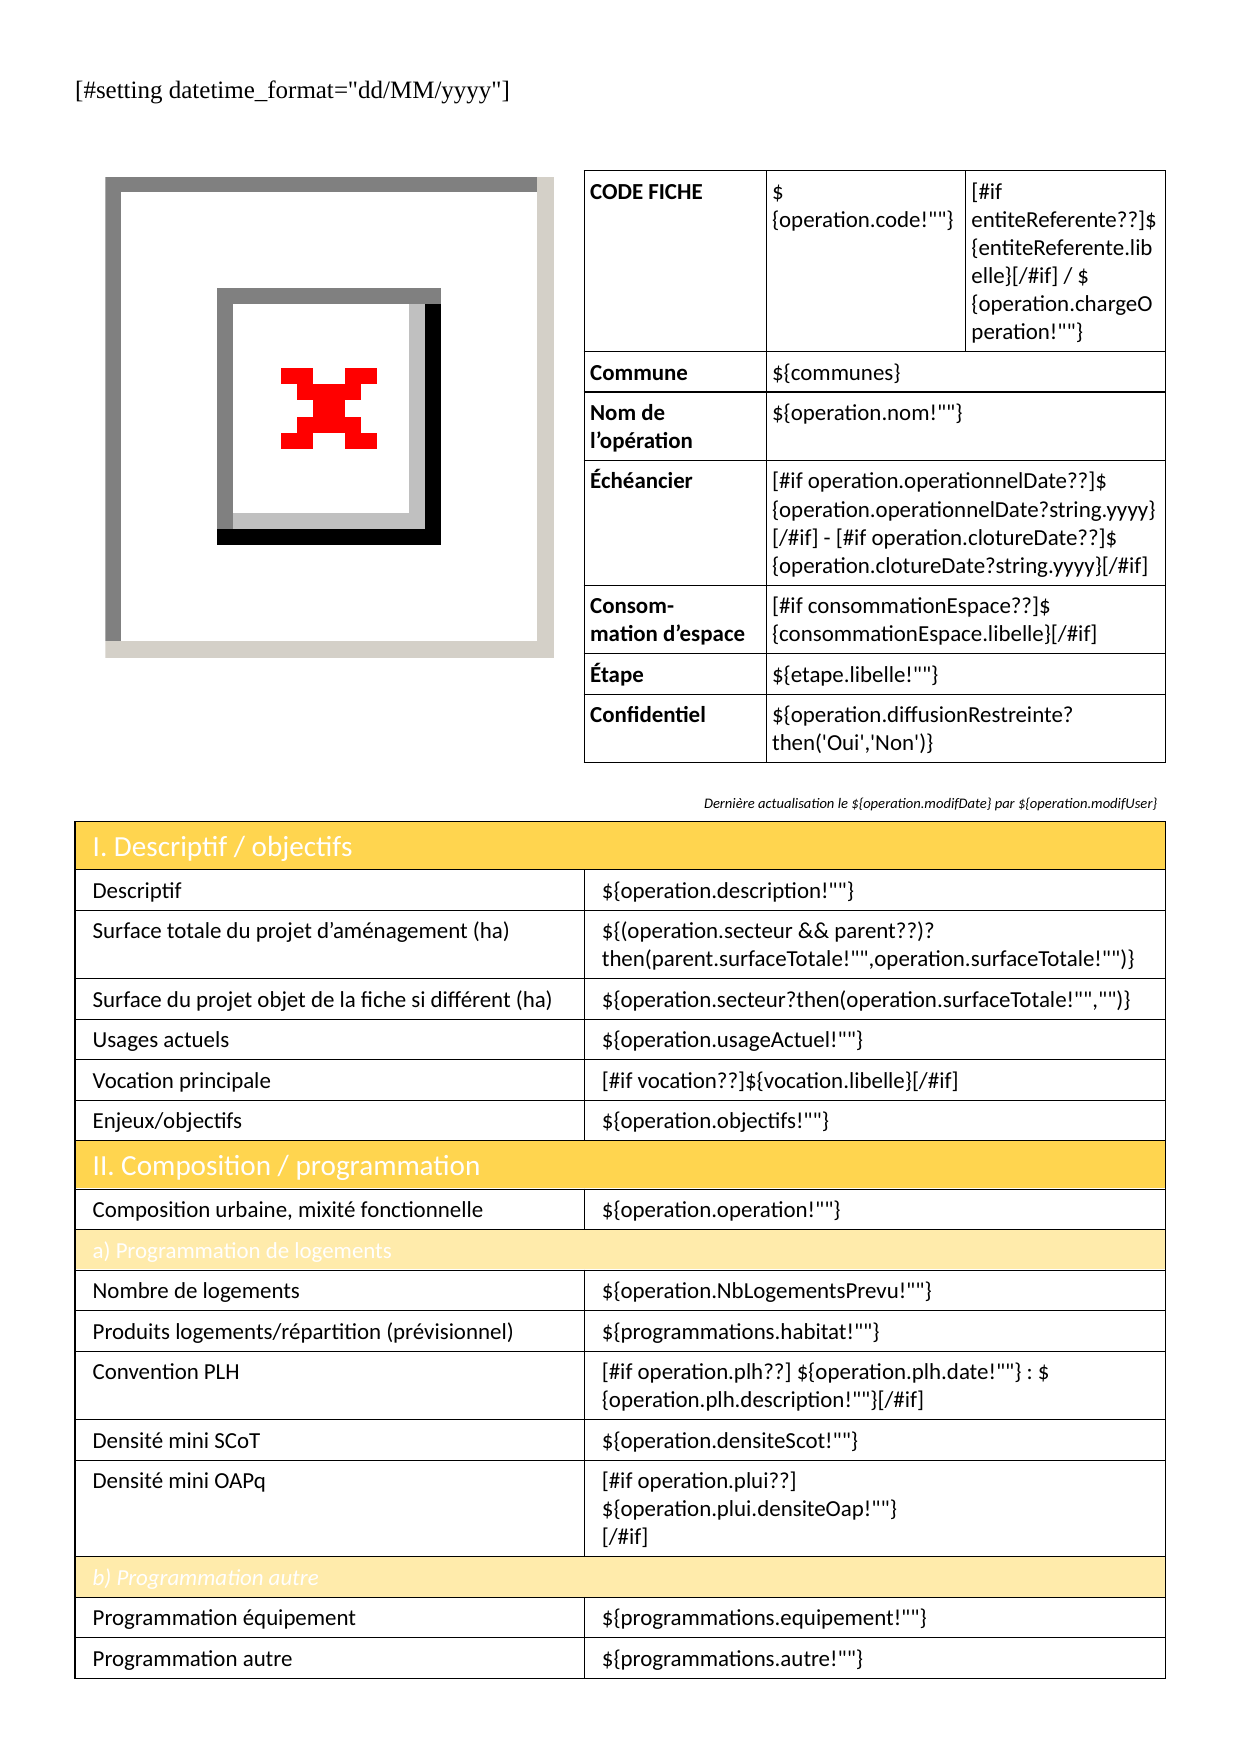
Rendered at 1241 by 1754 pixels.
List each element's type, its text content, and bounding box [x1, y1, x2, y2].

table_cell Produits logements/répartition (prévisionnel) [76, 1311, 584, 1351]
table_cell I. Descriptif / objectifs [76, 822, 1165, 869]
table_header ${operation.code!""} [767, 171, 965, 351]
table_cell ${operation.secteur?then(operation.surfaceTotale!"","")} [585, 979, 1165, 1019]
table_cell ${operation.densiteScot!""} [585, 1420, 1165, 1460]
table_cell ${programmations.autre!""} [585, 1638, 1165, 1678]
table_cell [#if operation.plui??] ${operation.plui.densiteOap!""} [/#if] [585, 1461, 1165, 1556]
table_cell Vocation principale [76, 1060, 584, 1100]
table_cell Confidentiel [585, 695, 766, 762]
table_cell Surface totale du projet d’aménagement (ha) [76, 911, 584, 978]
table_cell Descriptif [76, 870, 584, 910]
table_cell ${operation.NbLogementsPrevu!""} [585, 1271, 1165, 1310]
table_cell [#if operation.operationnelDate??]${operation.operationnelDate?string.yyyy} [/#if] - [#if operation.clotureDate??]${operation.clotureDate?string.yyyy}[/#if] [767, 461, 1165, 584]
table_cell ${operation.usageActuel!""} [585, 1020, 1165, 1059]
table_cell Usages actuels [76, 1020, 584, 1059]
table_cell II. Composition / programmation [76, 1141, 1165, 1188]
table_cell Composition urbaine, mixité fonctionnelle [76, 1190, 584, 1229]
table_cell Convention PLH [76, 1352, 584, 1419]
table_cell b) Programmation autre [76, 1557, 1165, 1597]
table_cell ${operation.diffusionRestreinte?then('Oui','Non')} [767, 695, 1165, 762]
table_cell Dernière actualisation le ${operation.modifDate} par ${operation.modifUser} [75, 762, 1165, 821]
table_cell Commune [585, 352, 766, 391]
table_cell ${operation.objectifs!""} [585, 1101, 1165, 1140]
table_cell ${(operation.secteur && parent??)?then(parent.surfaceTotale!"",operation.surfaceTotale!"")} [585, 911, 1165, 978]
table_cell ${operation.operation!""} [585, 1190, 1165, 1229]
table_cell ${programmations.equipement!""} [585, 1598, 1165, 1637]
table_cell ${operation.description!""} [585, 870, 1165, 910]
table_cell Programmation autre [76, 1638, 584, 1678]
table_cell ${communes} [767, 352, 1165, 391]
table_cell ${operation.nom!""} [767, 393, 1165, 460]
table_cell Échéancier [585, 461, 766, 584]
table_cell Programmation équipement [76, 1598, 584, 1637]
table_cell Nombre de logements [76, 1271, 584, 1310]
text [#setting datetime_format="dd/MM/yyyy"] [75, 75, 1165, 104]
table_cell a) Programmation de logements [76, 1230, 1165, 1269]
table_cell Étape [585, 654, 766, 693]
table_cell Enjeux/objectifs [76, 1101, 584, 1140]
table_cell ${programmations.habitat!""} [585, 1311, 1165, 1351]
table_cell Nom de l’opération [585, 393, 766, 460]
table_cell Surface du projet objet de la fiche si différent (ha) [76, 979, 584, 1019]
table_cell [#if vocation??]${vocation.libelle}[/#if] [585, 1060, 1165, 1100]
table_header [75, 170, 584, 762]
table_cell ${etape.libelle!""} [767, 654, 1165, 693]
table_cell Densité mini SCoT [76, 1420, 584, 1460]
table_cell [#if consommationEspace??]${consommationEspace.libelle}[/#if] [767, 586, 1165, 653]
picture [105, 177, 554, 658]
table_header CODE FICHE [585, 171, 766, 351]
table_cell Densité mini OAPq [76, 1461, 584, 1556]
table_header [#if entiteReferente??]${entiteReferente.libelle}[/#if] / ${operation.chargeOperation!""} [966, 171, 1165, 351]
table_cell Consom- mation d’espace [585, 586, 766, 653]
table_cell [#if operation.plh??] ${operation.plh.date!""} : ${operation.plh.description!""}[/#if] [585, 1352, 1165, 1419]
